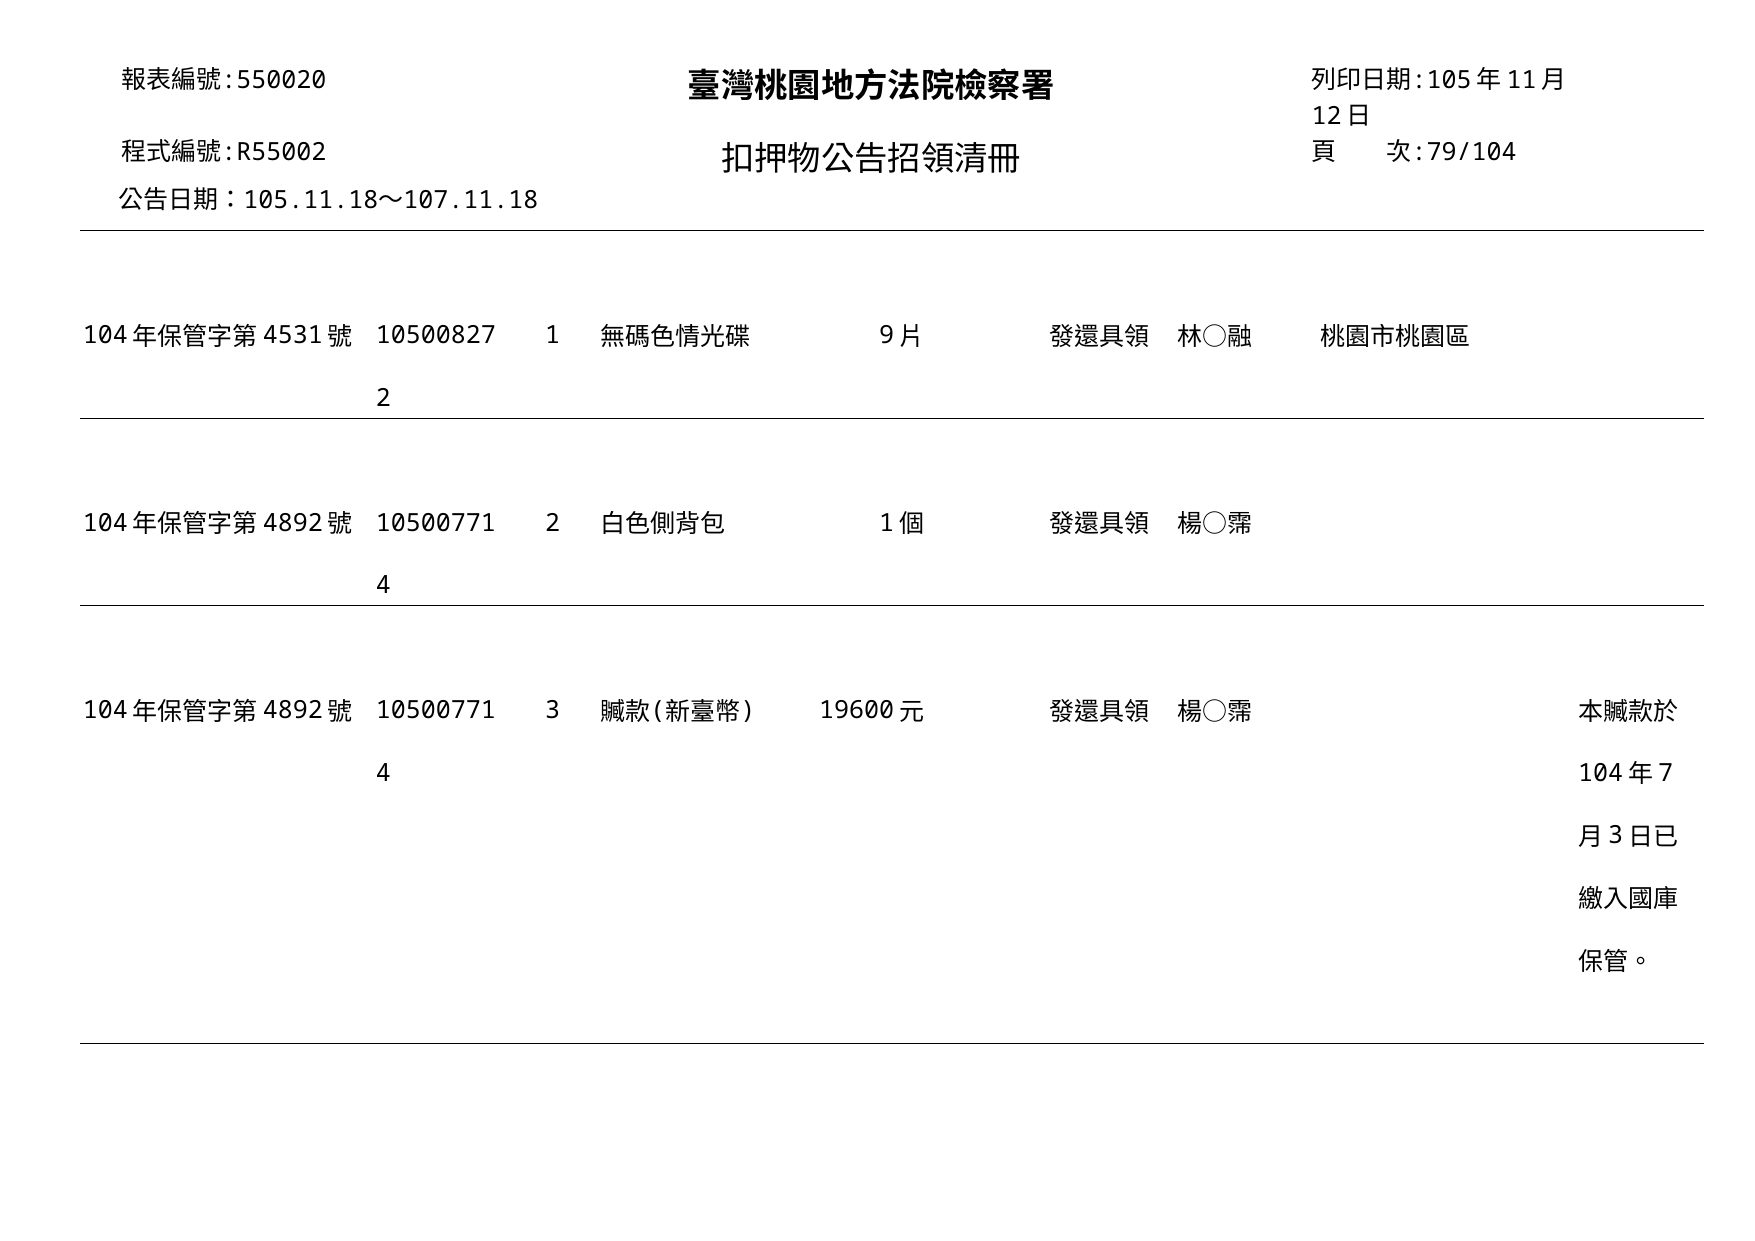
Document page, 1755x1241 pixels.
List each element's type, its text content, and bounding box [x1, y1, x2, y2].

table_cell 104年保管字第4892號 [80, 419, 373, 605]
table_cell 贓款(新臺幣) [597, 606, 807, 1042]
table_cell 白色側背包 [597, 419, 807, 605]
table_cell 楊○霈 [1175, 419, 1317, 605]
table_cell 9片 [808, 231, 927, 417]
table_cell 楊○霈 [1175, 606, 1317, 1042]
table_cell 104年保管字第4892號 [80, 606, 373, 1042]
table_cell [1317, 419, 1575, 605]
table_cell 3 [507, 606, 597, 1042]
table_cell 無碼色情光碟 [597, 231, 807, 417]
table_cell 桃園市桃園區 [1317, 231, 1575, 417]
table_cell [1575, 231, 1704, 417]
table_cell 19600元 [808, 606, 927, 1042]
table_cell 105007714 [373, 419, 507, 605]
table_cell 1個 [808, 419, 927, 605]
table_cell 105007714 [373, 606, 507, 1042]
table_cell [927, 419, 1046, 605]
table_cell 2 [507, 419, 597, 605]
table_cell 1 [507, 231, 597, 417]
table_cell [1317, 606, 1575, 1042]
table_cell 發還具領 [1046, 606, 1175, 1042]
table_cell [927, 606, 1046, 1042]
table_cell [927, 231, 1046, 417]
table_cell 105008272 [373, 231, 507, 417]
table_cell 發還具領 [1046, 231, 1175, 417]
table_cell 本贓款於104年7月3日已繳入國庫保管。 [1575, 606, 1704, 1042]
table_cell 林○融 [1175, 231, 1317, 417]
table_cell 發還具領 [1046, 419, 1175, 605]
table_cell [1575, 419, 1704, 605]
table_cell 104年保管字第4531號 [80, 231, 373, 417]
